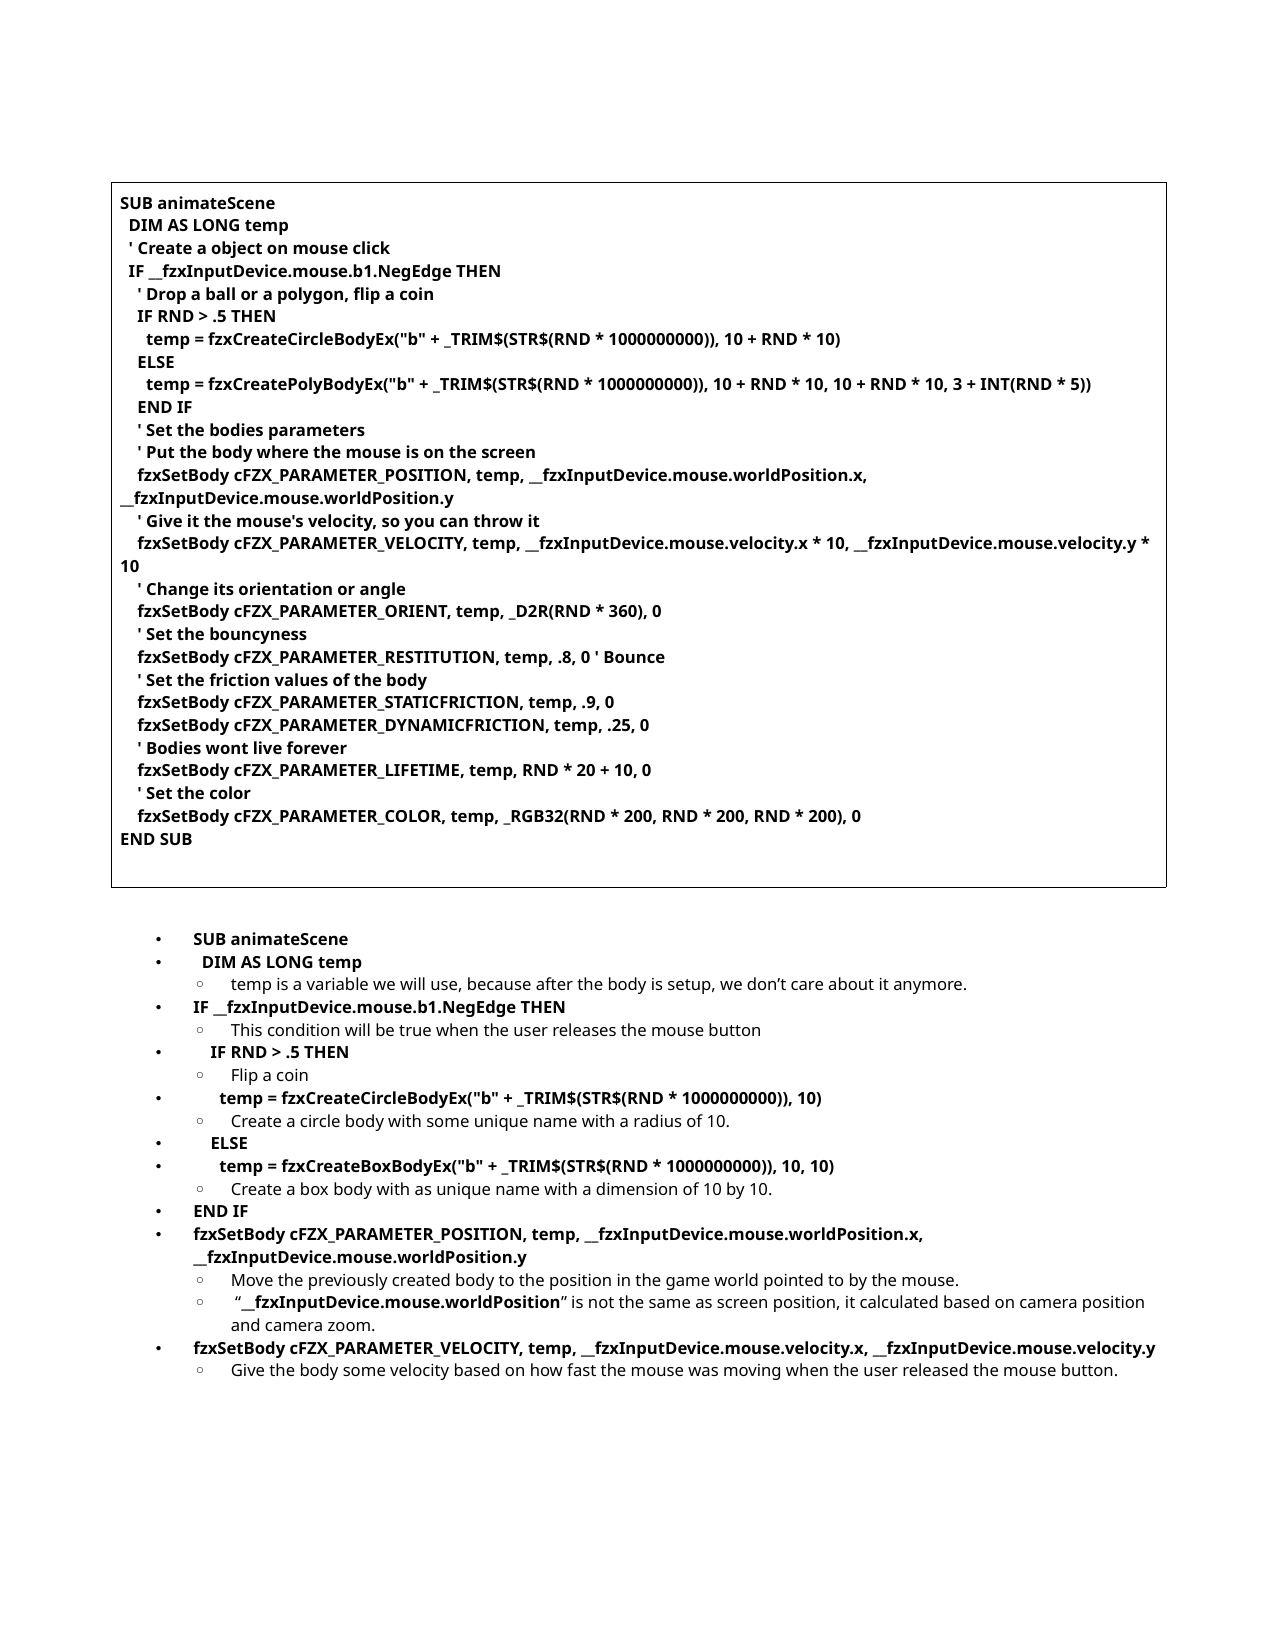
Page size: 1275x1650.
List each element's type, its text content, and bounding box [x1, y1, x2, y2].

text SUB animateScene [120, 191, 1157, 214]
list temp = fzxCreateCircleBodyEx("b" + _TRIM$(STR$(RND * 1000000000)), 10) [156, 1086, 1157, 1109]
text fzxSetBody cFZX_PARAMETER_RESTITUTION, temp, .8, 0 ' Bounce [120, 645, 1157, 668]
text END SUB [120, 827, 1157, 850]
list fzxSetBody cFZX_PARAMETER_POSITION, temp, __fzxInputDevice.mouse.worldPosition.x, __fzxInputDevice.mouse.worldPosition.y [156, 1223, 1157, 1268]
text ELSE [120, 350, 1157, 373]
list fzxSetBody cFZX_PARAMETER_VELOCITY, temp, __fzxInputDevice.mouse.velocity.x, __fzxInputDevice.mouse.velocity.y [156, 1336, 1157, 1359]
text fzxSetBody cFZX_PARAMETER_VELOCITY, temp, __fzxInputDevice.mouse.velocity.x * 10, __fzxInputDevice.mouse.velocity.y * 10 [120, 532, 1157, 577]
text ' Put the body where the mouse is on the screen [120, 441, 1157, 464]
text ' Set the bodies parameters [120, 418, 1157, 441]
text ' Give it the mouse's velocity, so you can throw it [120, 509, 1157, 532]
list temp = fzxCreateBoxBodyEx("b" + _TRIM$(STR$(RND * 1000000000)), 10, 10) [156, 1154, 1157, 1177]
text ' Create a object on mouse click [120, 237, 1157, 259]
list IF __fzxInputDevice.mouse.b1.NegEdge THEN [156, 996, 1157, 1018]
list IF RND > .5 THEN [156, 1041, 1157, 1064]
text ' Change its orientation or angle [120, 577, 1157, 600]
text ' Set the bouncyness [120, 623, 1157, 645]
text ' Drop a ball or a polygon, flip a coin [120, 282, 1157, 305]
text IF __fzxInputDevice.mouse.b1.NegEdge THEN [120, 259, 1157, 282]
list Create a box body with as unique name with a dimension of 10 by 10. [193, 1177, 1157, 1200]
text temp = fzxCreateCircleBodyEx("b" + _TRIM$(STR$(RND * 1000000000)), 10 + RND * 10) [120, 327, 1157, 350]
text fzxSetBody cFZX_PARAMETER_STATICFRICTION, temp, .9, 0 [120, 691, 1157, 713]
list END IF [156, 1200, 1157, 1223]
text ' Set the color [120, 782, 1157, 804]
text END IF [120, 396, 1157, 418]
text IF RND > .5 THEN [120, 305, 1157, 327]
list “__fzxInputDevice.mouse.worldPosition” is not the same as screen position, it calculated based on camera position and camera zoom. [193, 1291, 1157, 1336]
list ELSE [156, 1132, 1157, 1154]
list Move the previously created body to the position in the game world pointed to by the mouse. [193, 1268, 1157, 1291]
list temp is a variable we will use, because after the body is setup, we don’t care about it anymore. [193, 973, 1157, 996]
list Give the body some velocity based on how fast the mouse was moving when the user released the mouse button. [193, 1359, 1157, 1382]
list This condition will be true when the user releases the mouse button [193, 1018, 1157, 1041]
text temp = fzxCreatePolyBodyEx("b" + _TRIM$(STR$(RND * 1000000000)), 10 + RND * 10, 10 + RND * 10, 3 + INT(RND * 5)) [120, 373, 1157, 396]
list Flip a coin [193, 1064, 1157, 1086]
list DIM AS LONG temp [156, 950, 1157, 973]
text ' Bodies wont live forever [120, 736, 1157, 759]
text ' Set the friction values of the body [120, 668, 1157, 691]
text fzxSetBody cFZX_PARAMETER_LIFETIME, temp, RND * 20 + 10, 0 [120, 759, 1157, 782]
list Create a circle body with some unique name with a radius of 10. [193, 1109, 1157, 1132]
text fzxSetBody cFZX_PARAMETER_DYNAMICFRICTION, temp, .25, 0 [120, 713, 1157, 736]
list SUB animateScene [156, 927, 1157, 950]
text fzxSetBody cFZX_PARAMETER_POSITION, temp, __fzxInputDevice.mouse.worldPosition.x, __fzxInputDevice.mouse.worldPosition.y [120, 464, 1157, 509]
text fzxSetBody cFZX_PARAMETER_COLOR, temp, _RGB32(RND * 200, RND * 200, RND * 200), 0 [120, 804, 1157, 827]
text DIM AS LONG temp [120, 214, 1157, 237]
text fzxSetBody cFZX_PARAMETER_ORIENT, temp, _D2R(RND * 360), 0 [120, 600, 1157, 623]
